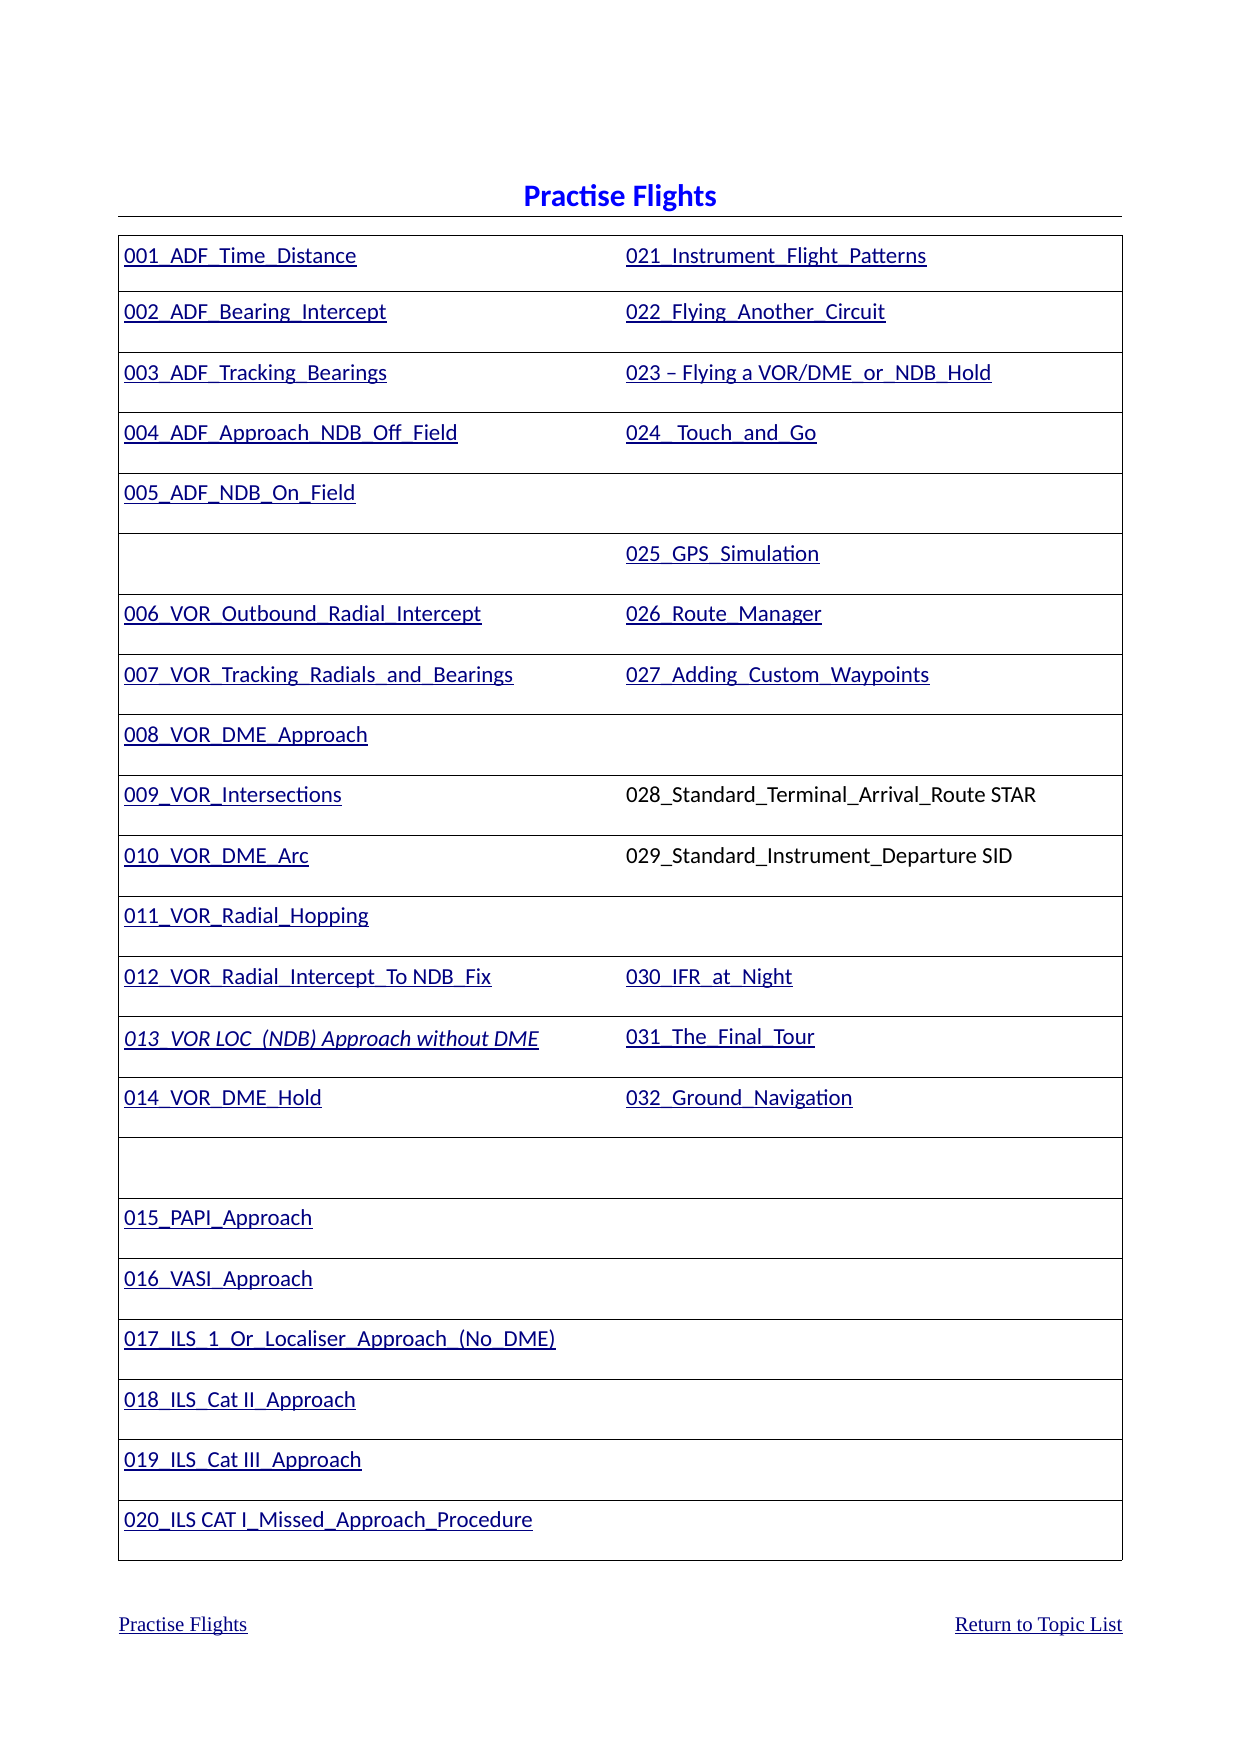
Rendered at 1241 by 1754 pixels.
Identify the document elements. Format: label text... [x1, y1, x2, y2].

table_cell 011_VOR_Radial_Hopping [119, 897, 620, 956]
table_cell 010_VOR_DME_Arc [119, 836, 620, 896]
table_cell 016_VASI_Approach [119, 1259, 620, 1318]
table_cell [620, 1380, 1122, 1439]
table_cell 008_VOR_DME_Approach [119, 715, 620, 775]
text Practise Flights [118, 176, 1122, 216]
table_cell [620, 1259, 1122, 1318]
table_cell 004_ADF_Approach_NDB_Off_Field [119, 413, 620, 473]
table_cell 020_ILS CAT I_Missed_Approach_Procedure [119, 1501, 620, 1560]
table_cell [620, 1199, 1122, 1258]
table_cell 026_Route_Manager [620, 595, 1122, 654]
table_cell [620, 1320, 1122, 1379]
table_cell 027_Adding_Custom_Waypoints [620, 655, 1122, 714]
table_header 001_ADF_Time_Distance [119, 236, 620, 291]
table_cell 029_Standard_Instrument_Departure SID [620, 836, 1122, 896]
table_cell 007_VOR_Tracking_Radials_and_Bearings [119, 655, 620, 714]
table_cell 022_Flying_Another_Circuit [620, 292, 1122, 352]
table_cell [620, 715, 1122, 775]
table_cell 014_VOR_DME_Hold [119, 1078, 620, 1137]
table_cell [620, 1501, 1122, 1560]
table_cell [620, 1138, 1122, 1198]
table_cell 019_ILS_Cat III_Approach [119, 1440, 620, 1500]
table_cell 025_GPS_Simulation [620, 534, 1122, 593]
table_cell 009_VOR_Intersections [119, 776, 620, 835]
table_cell 002_ADF_Bearing_Intercept [119, 292, 620, 352]
table_cell 006_VOR_Outbound_Radial_Intercept [119, 595, 620, 654]
table_cell 031_The_Final_Tour [620, 1017, 1122, 1077]
table_header 021_Instrument_Flight_Patterns [620, 236, 1122, 291]
table_cell 024_ Touch_and_Go [620, 413, 1122, 473]
table_cell 012_VOR_Radial_Intercept_To NDB_Fix [119, 957, 620, 1016]
table_cell 013_VOR LOC (NDB) Approach without DME [119, 1017, 620, 1077]
table_cell 028_Standard_Terminal_Arrival_Route STAR [620, 776, 1122, 835]
table_cell 023 – Flying a VOR/DME_or_NDB_Hold [620, 353, 1122, 412]
table_cell [620, 474, 1122, 533]
table_cell 030_IFR_at_Night [620, 957, 1122, 1016]
table_cell 017_ILS_1_Or_Localiser_Approach_(No_DME) [119, 1320, 620, 1379]
table_cell 015_PAPI_Approach [119, 1199, 620, 1258]
table_cell [620, 897, 1122, 956]
table_cell [119, 534, 620, 593]
table_cell 005_ADF_NDB_On_Field [119, 474, 620, 533]
table_cell 003_ADF_Tracking_Bearings [119, 353, 620, 412]
table_cell 032_Ground_Navigation [620, 1078, 1122, 1137]
table_cell [620, 1440, 1122, 1500]
table_cell 018_ILS_Cat II_Approach [119, 1380, 620, 1439]
table_cell [119, 1138, 620, 1198]
